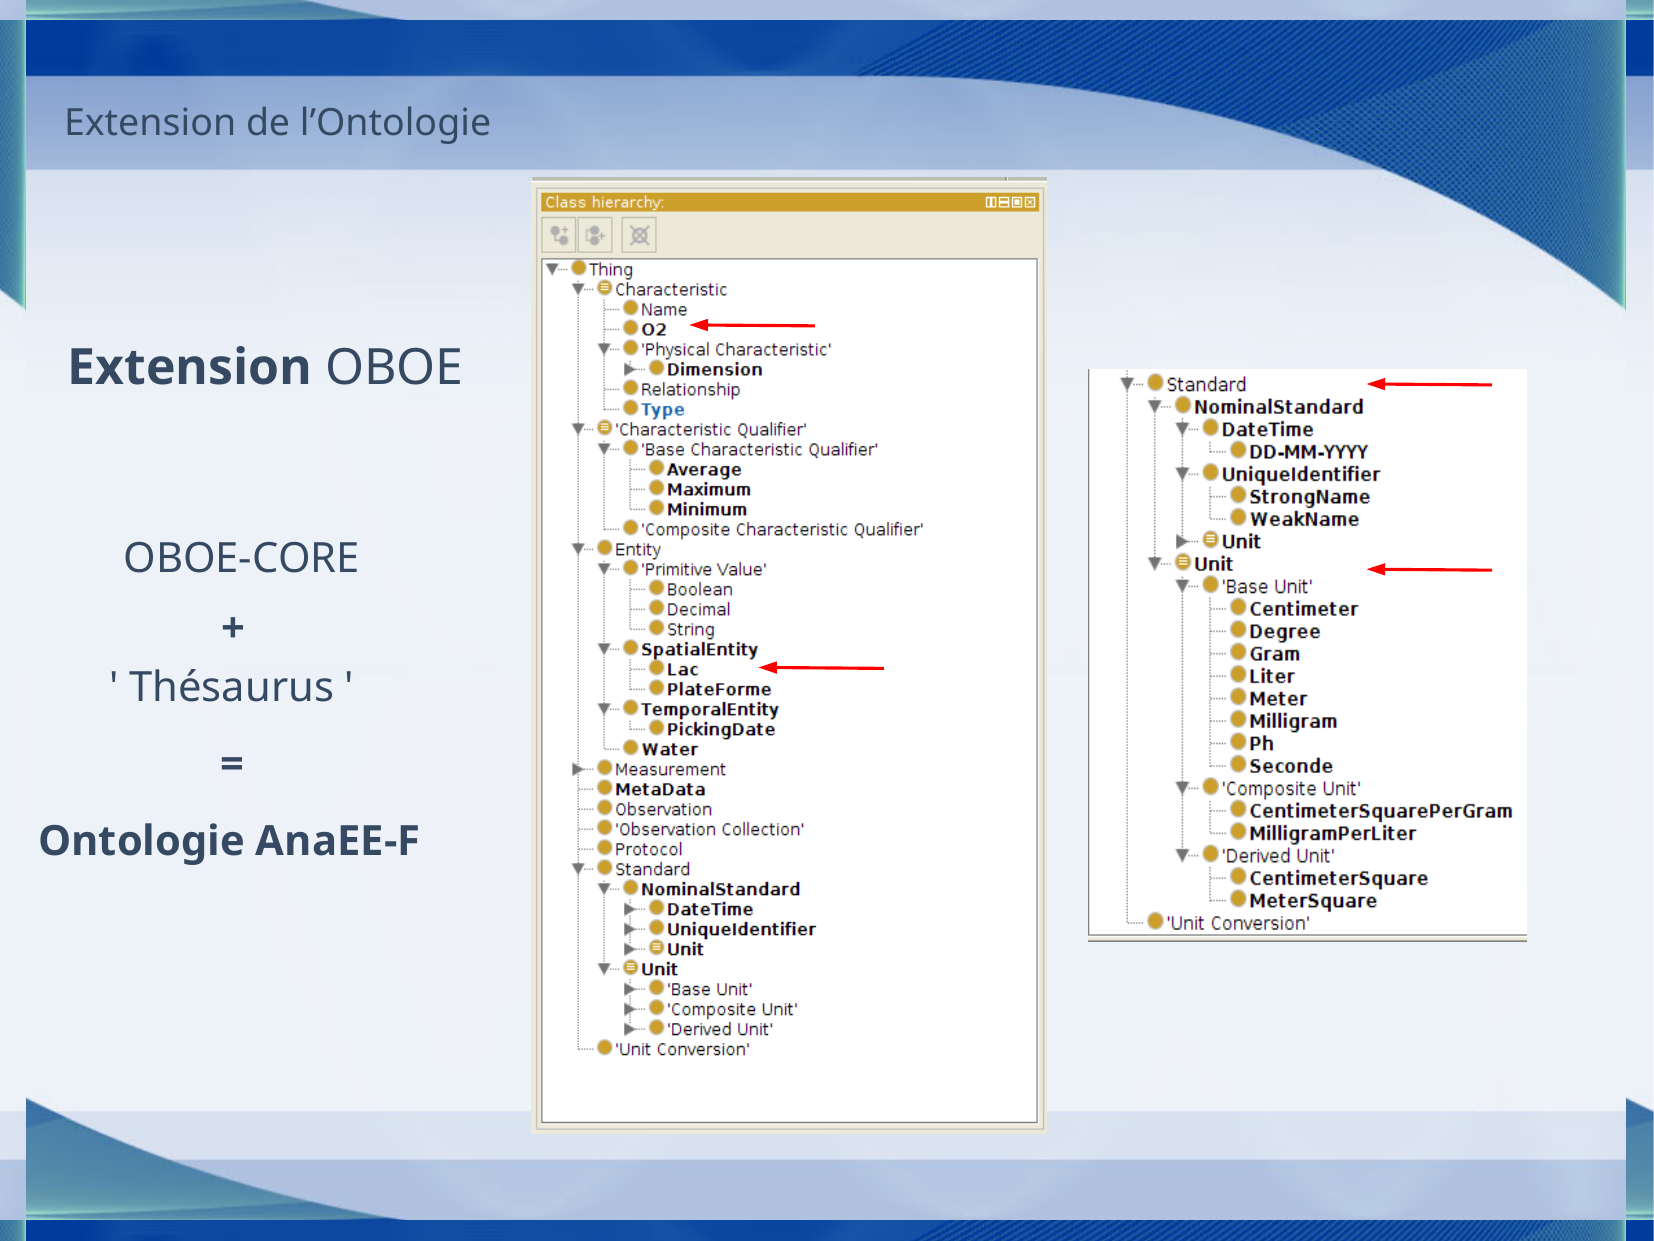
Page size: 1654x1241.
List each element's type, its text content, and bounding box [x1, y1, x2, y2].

title OBOE-CORE [63, 516, 420, 597]
text_box + [206, 590, 272, 649]
picture [0, 0, 1654, 1241]
title Extension OBOE [47, 301, 485, 431]
text_box Ontologie AnaEE-F [23, 803, 497, 867]
text_box ' Thésaurus ' [94, 649, 391, 713]
title Extension de l’Ontologie [24, 77, 532, 165]
text_box = [205, 726, 284, 790]
